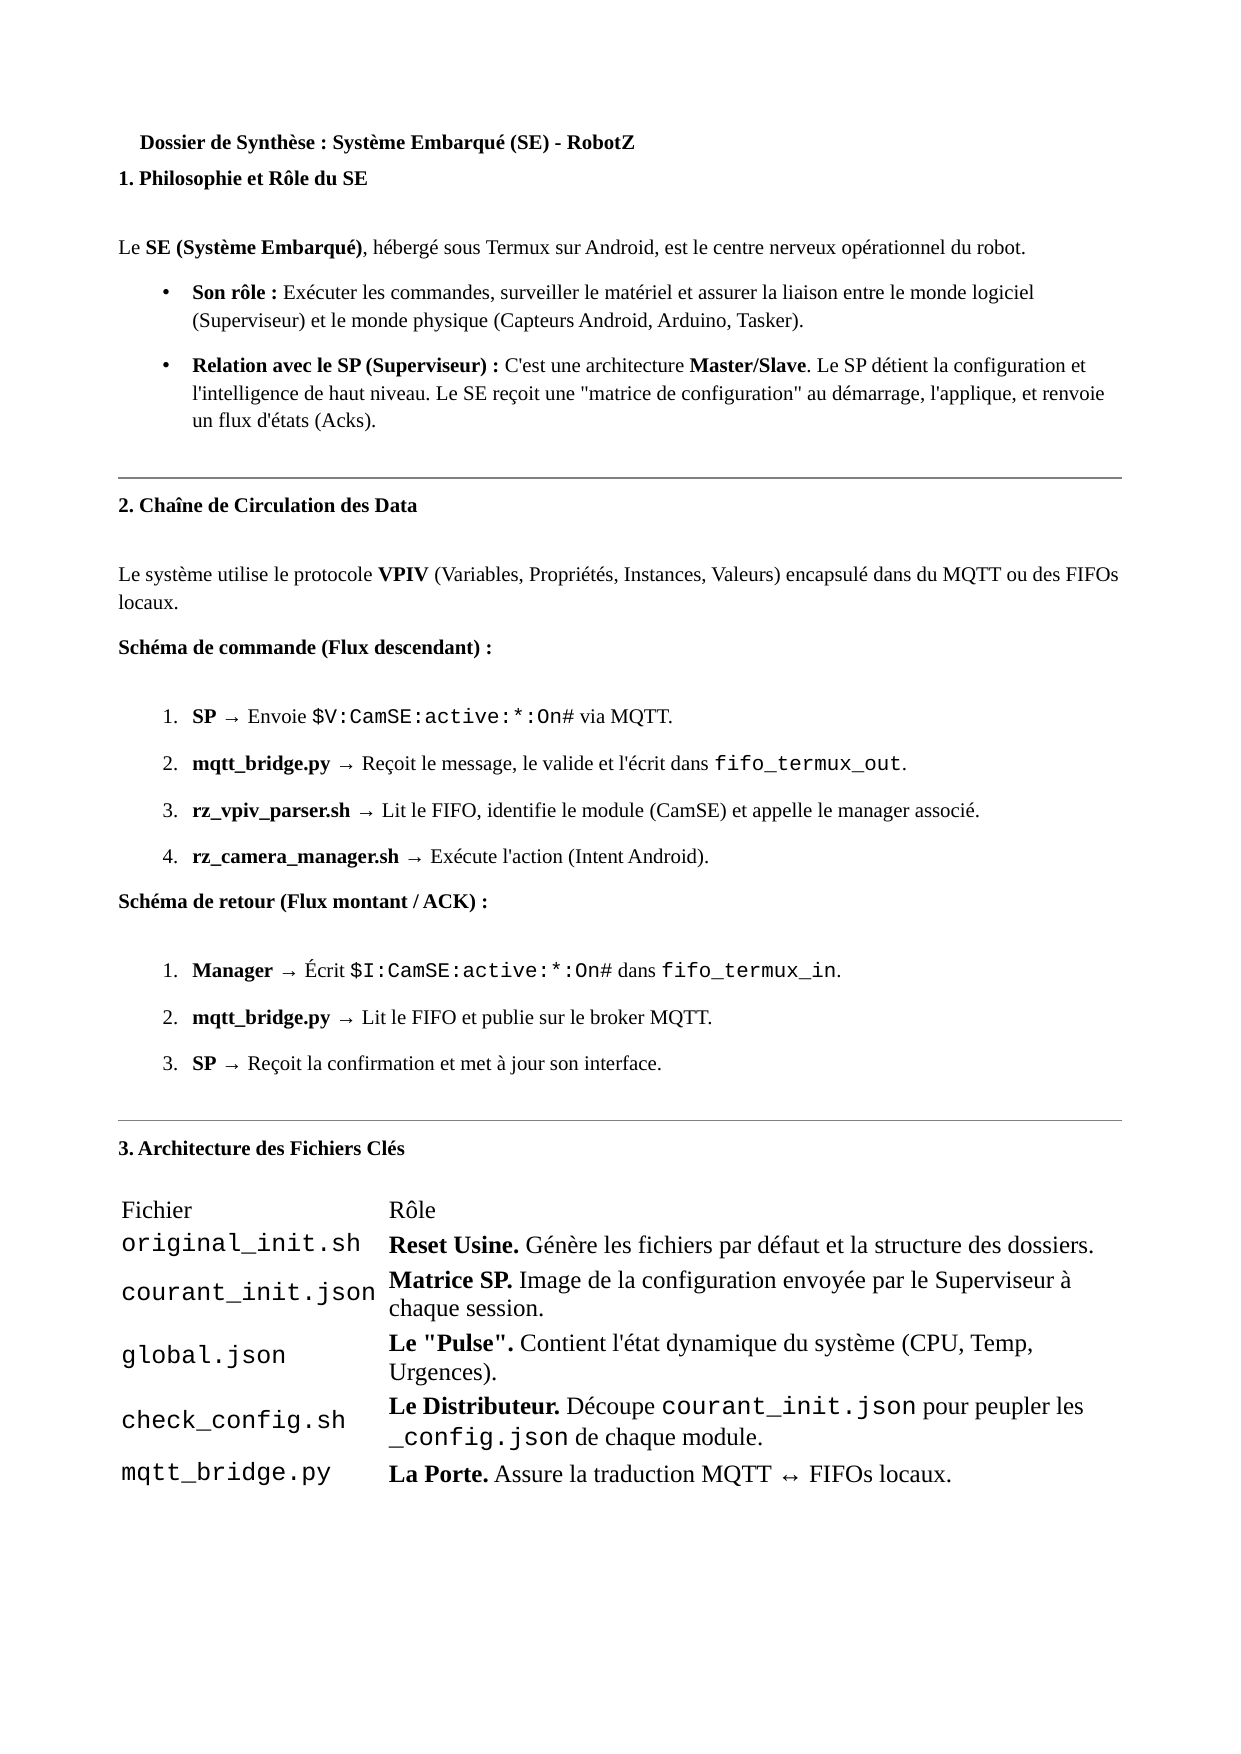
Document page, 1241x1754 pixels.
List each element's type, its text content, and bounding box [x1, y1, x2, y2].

text Le système utilise le protocole VPIV (Variables, Propriétés, Instances, Valeurs) encapsulé dans du MQTT ou des FIFOs locaux. [118, 562, 1122, 614]
subtitle 1. Philosophie et Rôle du SE [118, 166, 1122, 190]
table_cell Le "Pulse". Contient l'état dynamique du système (CPU, Temp, Urgences). [386, 1325, 1122, 1388]
table_cell mqtt_bridge.py [118, 1456, 386, 1491]
list mqtt_bridge.py → Reçoit le message, le valide et l'écrit dans fifo_termux_out. [162, 751, 1122, 777]
table_cell courant_init.json [118, 1262, 386, 1325]
subtitle Schéma de retour (Flux montant / ACK) : [118, 889, 1122, 913]
list mqtt_bridge.py → Lit le FIFO et publie sur le broker MQTT. [162, 1005, 1122, 1029]
list SP → Reçoit la confirmation et met à jour son interface. [162, 1050, 1122, 1074]
table_cell original_init.sh [118, 1227, 386, 1262]
table_header Rôle [386, 1193, 1122, 1227]
subtitle 3. Architecture des Fichiers Clés [118, 1136, 1122, 1159]
list SP → Envoie $V:CamSE:active:*:On# via MQTT. [162, 704, 1122, 729]
subtitle Schéma de commande (Flux descendant) : [118, 635, 1122, 659]
text Le SE (Système Embarqué), hébergé sous Termux sur Android, est le centre nerveux opérationnel du robot. [118, 234, 1122, 259]
table_cell global.json [118, 1325, 386, 1388]
table_cell La Porte. Assure la traduction MQTT ↔ FIFOs locaux. [386, 1456, 1122, 1491]
subtitle 🤖 Dossier de Synthèse : Système Embarqué (SE) - RobotZ [118, 130, 1122, 154]
list Manager → Écrit $I:CamSE:active:*:On# dans fifo_termux_in. [162, 958, 1122, 983]
table_cell Reset Usine. Génère les fichiers par défaut et la structure des dossiers. [386, 1227, 1122, 1262]
list Son rôle : Exécuter les commandes, surveiller le matériel et assurer la liaison entre le monde logiciel (Superviseur) et le monde physique (Capteurs Android, Arduino, Tasker). [162, 280, 1122, 332]
table_header Fichier [118, 1193, 386, 1227]
table_cell Le Distributeur. Découpe courant_init.json pour peupler les _config.json de chaque module. [386, 1389, 1122, 1456]
table_cell Matrice SP. Image de la configuration envoyée par le Superviseur à chaque session. [386, 1262, 1122, 1325]
list rz_vpiv_parser.sh → Lit le FIFO, identifie le module (CamSE) et appelle le manager associé. [162, 798, 1122, 822]
list Relation avec le SP (Superviseur) : C'est une architecture Master/Slave. Le SP détient la configuration et l'intelligence de haut niveau. Le SE reçoit une "matrice de configuration" au démarrage, l'applique, et renvoie un flux d'états (Acks). [162, 353, 1122, 432]
subtitle 2. Chaîne de Circulation des Data [118, 493, 1122, 517]
table_cell check_config.sh [118, 1389, 386, 1456]
list rz_camera_manager.sh → Exécute l'action (Intent Android). [162, 844, 1122, 868]
